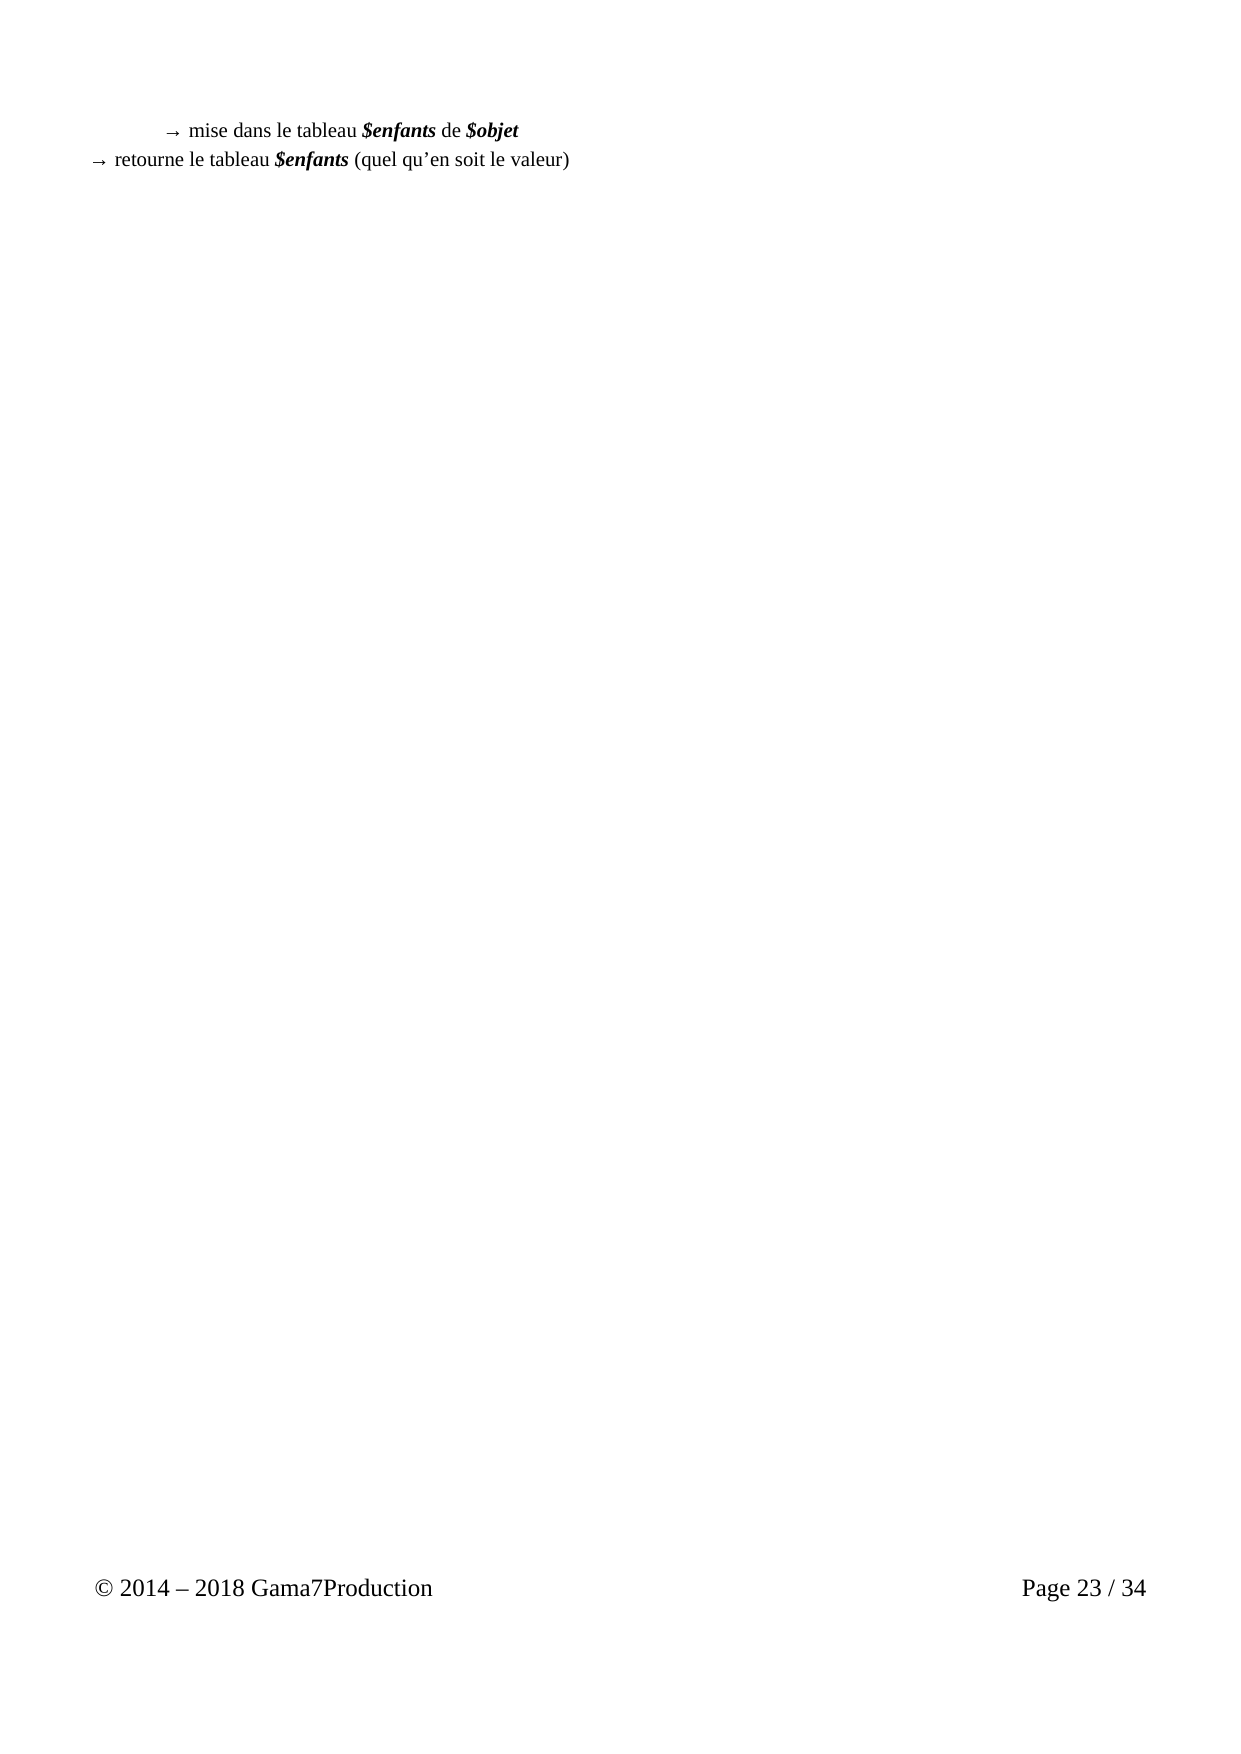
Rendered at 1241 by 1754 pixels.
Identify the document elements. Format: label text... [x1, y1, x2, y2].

text → retourne le tableau $enfants (quel qu’en soit le valeur) [88, 147, 1152, 171]
text → mise dans le tableau $enfants de $objet [88, 118, 1152, 142]
